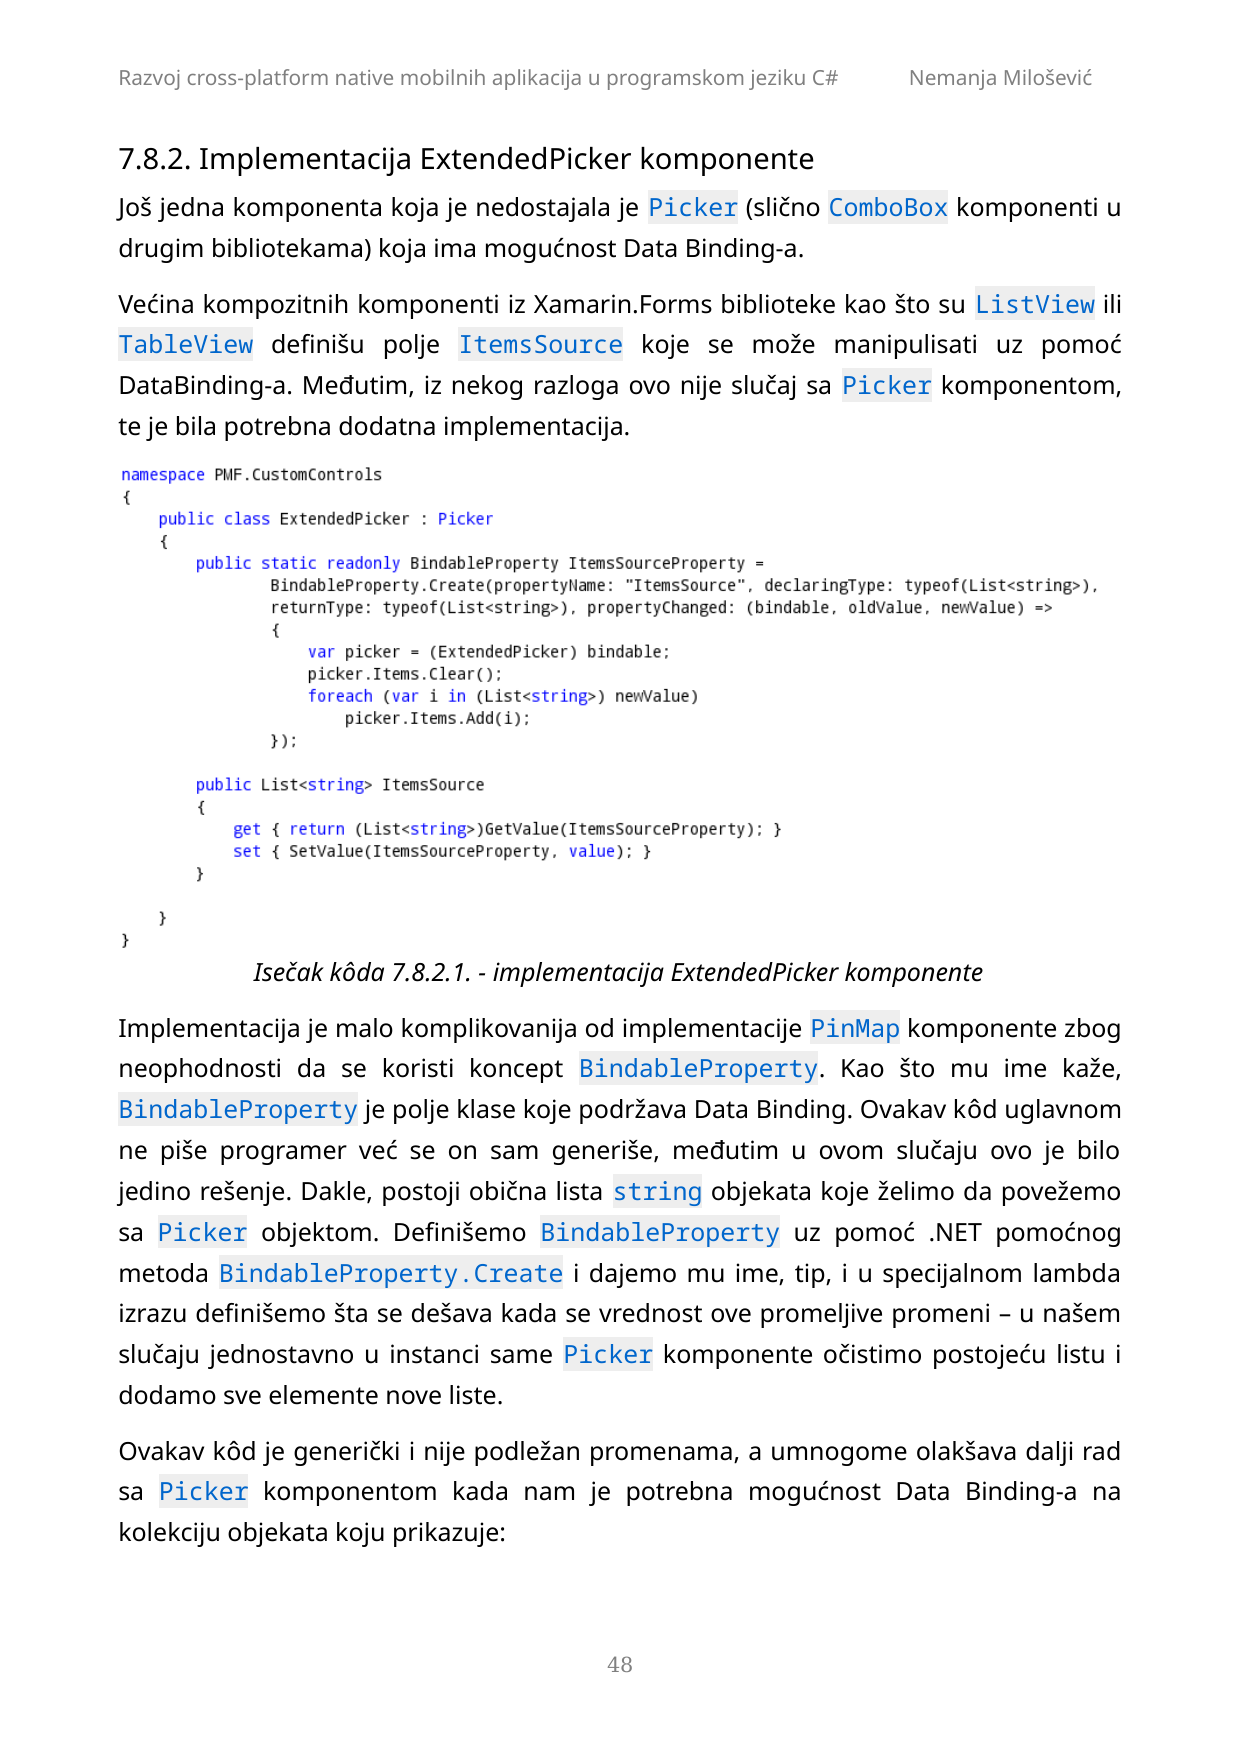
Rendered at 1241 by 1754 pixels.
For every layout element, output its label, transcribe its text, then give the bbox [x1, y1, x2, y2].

text Implementacija je malo komplikovanija od implementacije PinMap komponente zbog neophodnosti da se koristi koncept BindableProperty. Kao što mu ime kaže, BindableProperty je polje klase koje podržava Data Binding. Ovakav kôd uglavnom ne piše programer već se on sam generiše, međutim u ovom slučaju ovo je bilo jedino rešenje. Dakle, postoji obična lista string objekata koje želimo da povežemo sa Picker objektom. Definišemo BindableProperty uz pomoć .NET pomoćnog metoda BindableProperty.Create i dajemo mu ime, tip, i u specijalnom lambda izrazu definišemo šta se dešava kada se vrednost ove promeljive promeni – u našem slučaju jednostavno u instanci same Picker komponente očistimo postojeću listu i dodamo sve elemente nove liste. [118, 1010, 1122, 1412]
text Isečak kôda 7.8.2.1. - implementacija ExtendedPicker komponente [118, 949, 1122, 989]
text Još jedna komponenta koja je nedostajala je Picker (slično ComboBox komponenti u drugim bibliotekama) koja ima mogućnost Data Binding-a. [118, 190, 1122, 265]
text Većina kompozitnih komponenti iz Xamarin.Forms biblioteke kao što su ListView ili TableView definišu polje ItemsSource koje se može manipulisati uz pomoć DataBinding-a. Međutim, iz nekog razloga ovo nije slučaj sa Picker komponentom, te je bila potrebna dodatna implementacija. [118, 286, 1122, 443]
picture [118, 464, 1123, 949]
subtitle 7.8.2. Implementacija ExtendedPicker komponente [118, 138, 1122, 178]
text Ovakav kôd je generički i nije podležan promenama, a umnogome olakšava dalji rad sa Picker komponentom kada nam je potrebna mogućnost Data Binding-a na kolekciju objekata koju prikazuje: [118, 1433, 1122, 1549]
